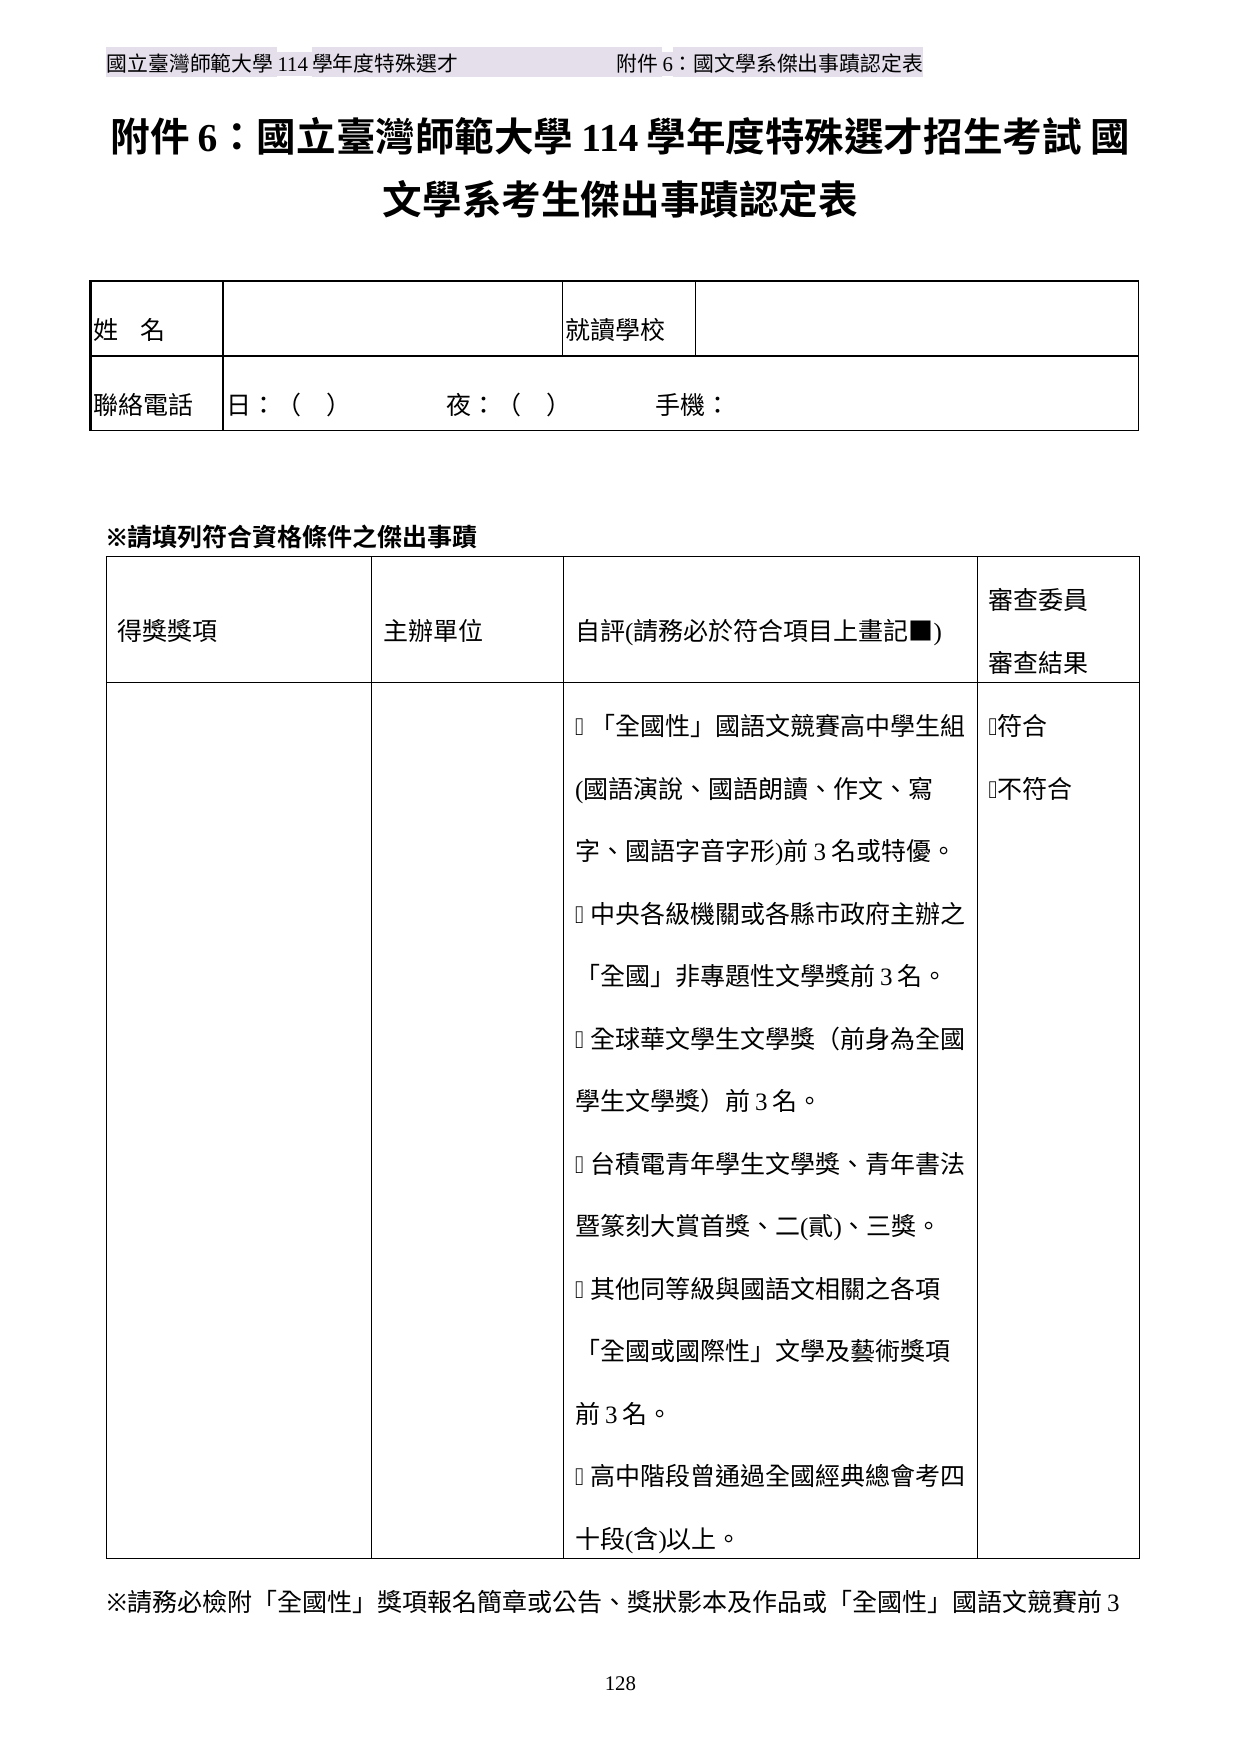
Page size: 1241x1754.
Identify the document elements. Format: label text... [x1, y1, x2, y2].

table_header 主辦單位 [372, 557, 563, 682]
table_header [224, 282, 562, 355]
table_cell [372, 683, 563, 1558]
table_header 得獎獎項 [107, 557, 371, 682]
table_header 就讀學校 [563, 282, 695, 355]
text ※請務必檢附「全國性」獎項報名簡章或公告、獎狀影本及作品或「全國性」國語文競賽前3 [106, 1559, 1134, 1622]
table_cell [107, 683, 371, 1558]
table_cell  「全國性」國語文競賽高中學生組(國語演說、國語朗讀、作文、寫字、國語字音字形)前3名或特優。  中央各級機關或各縣市政府主辦之「全國」非專題性文學獎前3名。  全球華文學生文學獎（前身為全國學生文學獎）前3名。  台積電青年學生文學獎、青年書法暨篆刻大賞首獎、二(貳)、三獎。  其他同等級與國語文相關之各項「全國或國際性」文學及藝術獎項前3名。  高中階段曾通過全國經典總會考四十段(含)以上。 [564, 683, 977, 1558]
text ※請填列符合資格條件之傑出事蹟 [106, 493, 1134, 556]
table_header 審查委員 審查結果 [978, 557, 1139, 682]
table_header 自評(請務必於符合項目上畫記■) [564, 557, 977, 682]
table_cell 聯絡電話 [92, 357, 222, 429]
table_cell 符合 不符合 [978, 683, 1139, 1558]
table_cell 日：（ ） 夜：（ ） 手機： [224, 357, 1138, 429]
subtitle 附件6：國立臺灣師範大學114學年度特殊選才招生考試 國文學系考生傑出事蹟認定表 [106, 93, 1134, 218]
table_header 姓 名 [92, 282, 222, 355]
table_header [696, 282, 1138, 355]
